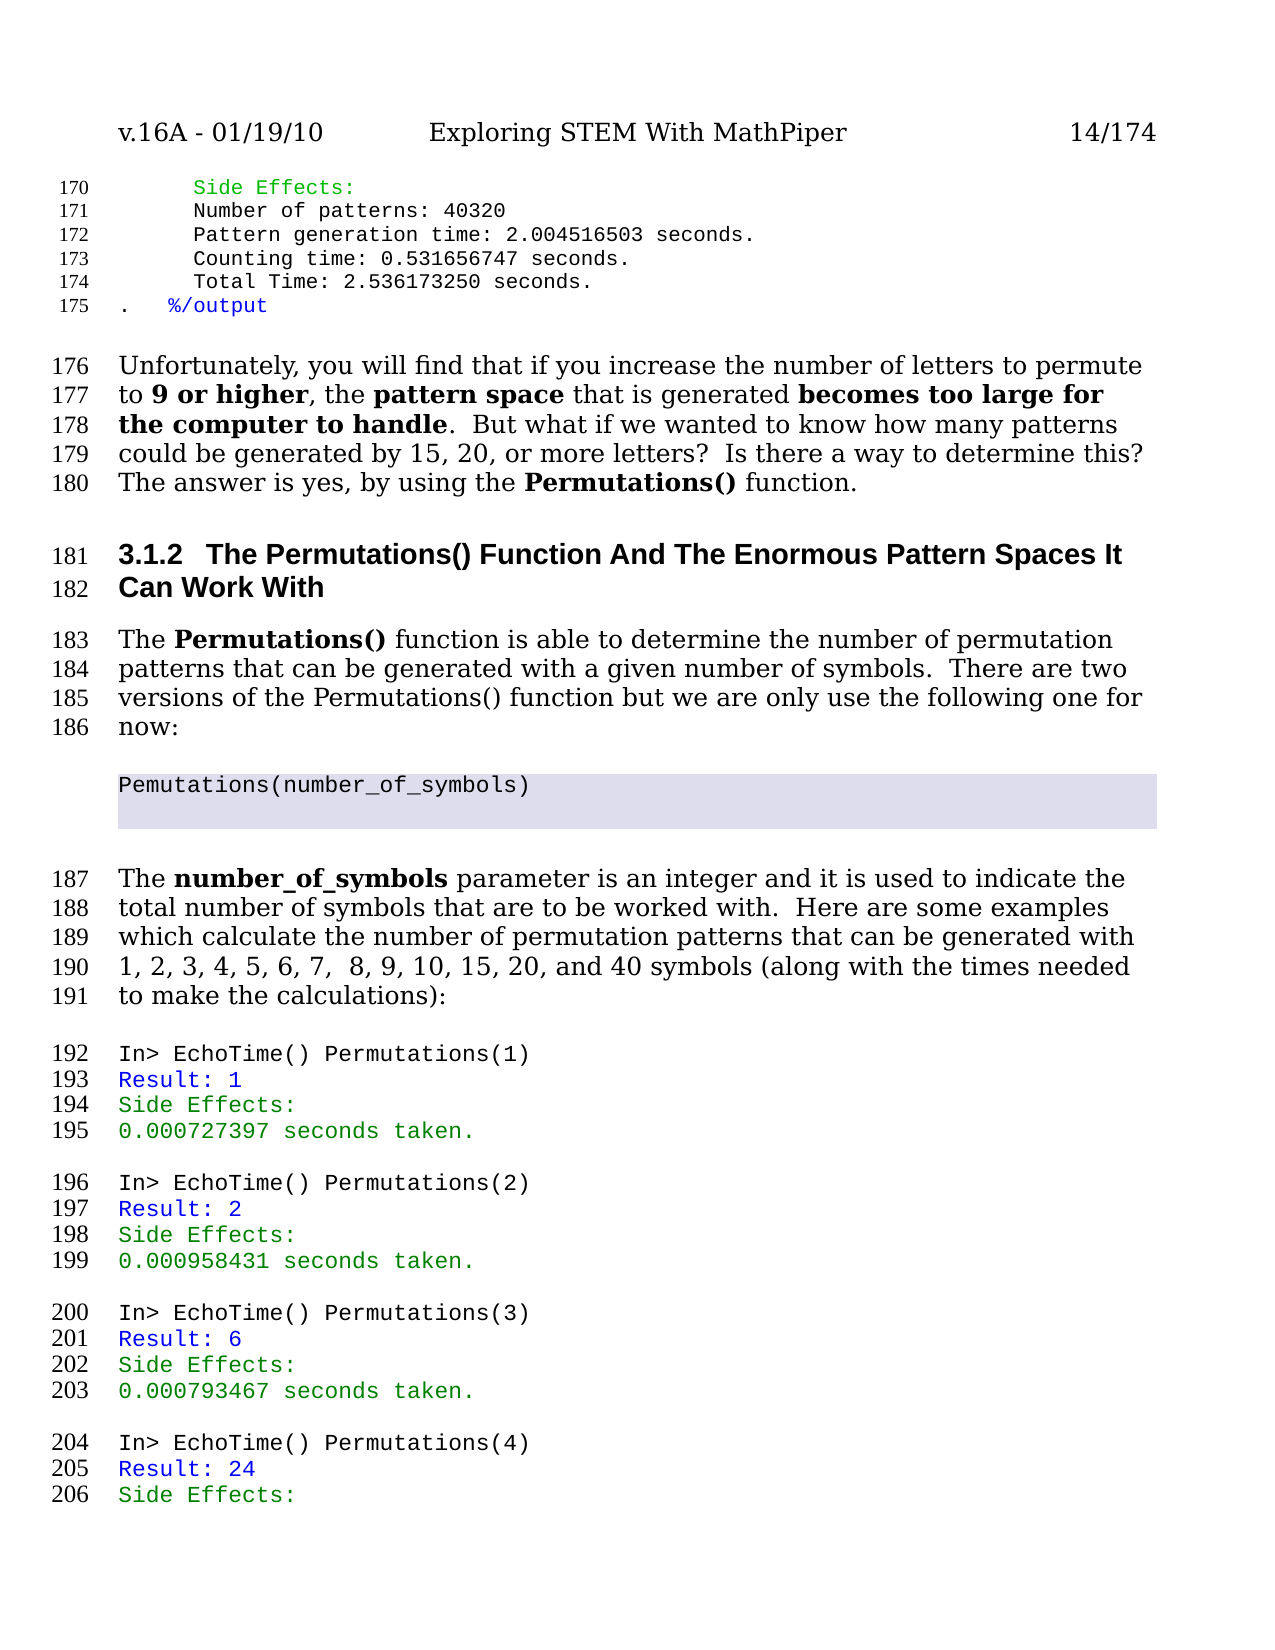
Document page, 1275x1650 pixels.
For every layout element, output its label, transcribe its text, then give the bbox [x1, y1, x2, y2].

text Counting time: 0.531656747 seconds. [118, 248, 1157, 271]
text In> EchoTime() Permutations(3) [118, 1301, 1157, 1327]
text 0.000793467 seconds taken. [118, 1379, 1157, 1405]
table_header Pemutations(number_of_symbols) [118, 774, 1157, 829]
text Pattern generation time: 2.004516503 seconds. [118, 224, 1157, 248]
text 0.000727397 seconds taken. [118, 1120, 1157, 1146]
text Result: 2 [118, 1198, 1157, 1223]
text . %/output [118, 295, 1157, 319]
text Side Effects: [118, 177, 1157, 200]
text Result: 1 [118, 1068, 1157, 1094]
text In> EchoTime() Permutations(1) [118, 1042, 1157, 1068]
text In> EchoTime() Permutations(2) [118, 1172, 1157, 1198]
text Number of patterns: 40320 [118, 200, 1157, 224]
text The number_of_symbols parameter is an integer and it is used to indicate the total number of symbols that are to be worked with. Here are some examples which calculate the number of permutation patterns that can be generated with 1, 2, 3, 4, 5, 6, 7, 8, 9, 10, 15, 20, and 40 symbols (along with the times needed to make the calculations): [118, 864, 1157, 1010]
subtitle The Permutations() Function And The Enormous Pattern Spaces It Can Work With [118, 537, 1157, 604]
text The Permutations() function is able to determine the number of permutation patterns that can be generated with a given number of symbols. There are two versions of the Permutations() function but we are only use the following one for now: [118, 625, 1157, 742]
text Result: 6 [118, 1327, 1157, 1353]
text In> EchoTime() Permutations(4) [118, 1431, 1157, 1457]
text Side Effects: [118, 1094, 1157, 1120]
text Result: 24 [118, 1457, 1157, 1483]
text Unfortunately, you will find that if you increase the number of letters to permute to 9 or higher, the pattern space that is generated becomes too large for the computer to handle. But what if we wanted to know how many patterns could be generated by 15, 20, or more letters? Is there a way to determine this? The answer is yes, by using the Permutations() function. [118, 351, 1157, 498]
text Total Time: 2.536173250 seconds. [118, 271, 1157, 295]
text 0.000958431 seconds taken. [118, 1249, 1157, 1275]
text Side Effects: [118, 1483, 1157, 1509]
text Side Effects: [118, 1353, 1157, 1379]
text Side Effects: [118, 1223, 1157, 1249]
